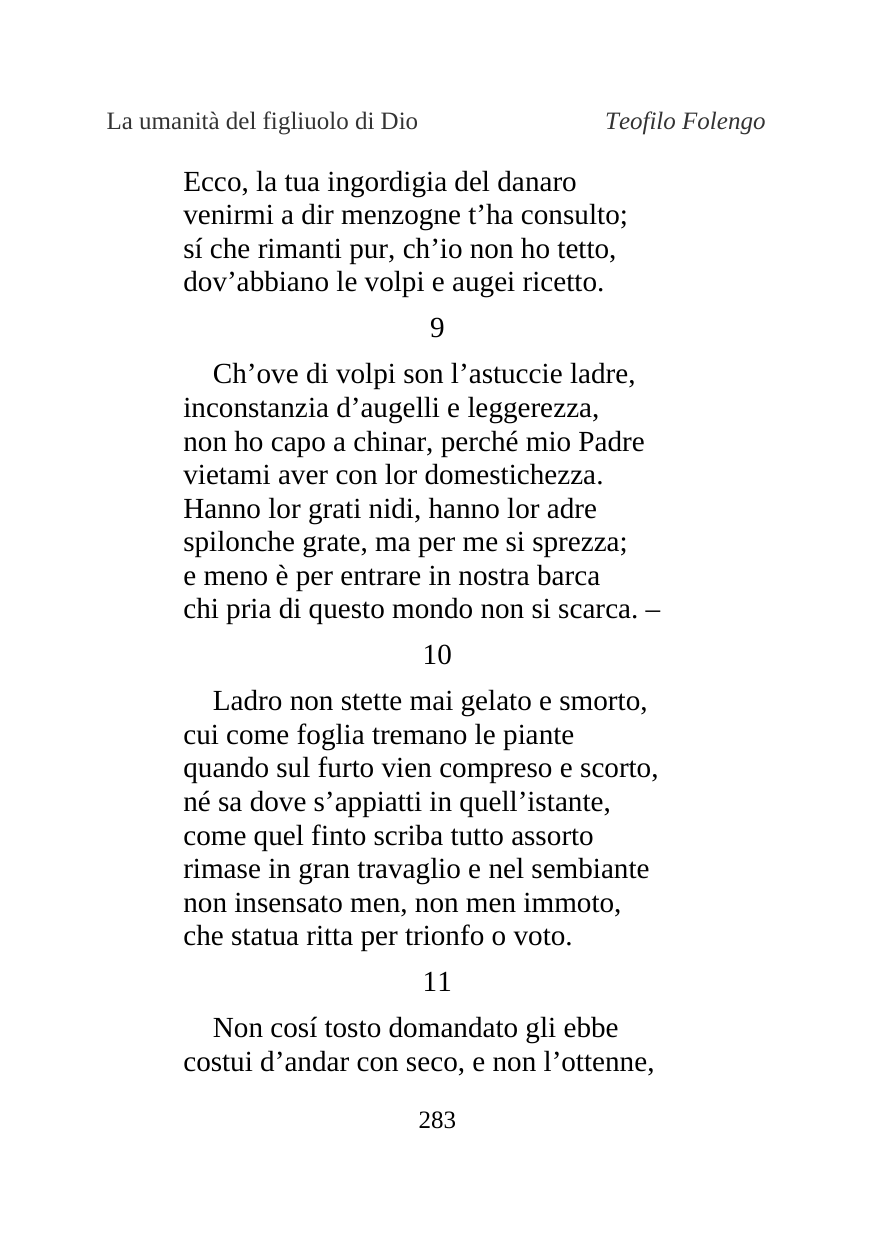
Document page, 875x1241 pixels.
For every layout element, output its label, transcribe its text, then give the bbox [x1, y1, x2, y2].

text 9 [106, 311, 768, 344]
text Ecco, la tua ingordigia del danaro venirmi a dir menzogne t’ha consulto; sí che rimanti pur, ch’io non ho tetto, dov’abbiano le volpi e augei ricetto. [183, 164, 768, 298]
text Ch’ove di volpi son l’astuccie ladre, inconstanzia d’augelli e leggerezza, non ho capo a chinar, perché mio Padre vietami aver con lor domestichezza. Hanno lor grati nidi, hanno lor adre spilonche grate, ma per me si sprezza; e meno è per entrare in nostra barca chi pria di questo mondo non si scarca. – [183, 357, 768, 625]
text Ladro non stette mai gelato e smorto, cui come foglia tremano le piante quando sul furto vien compreso e scorto, né sa dove s’appiatti in quell’istante, come quel finto scriba tutto assorto rimase in gran travaglio e nel sembiante non insensato men, non men immoto, che statua ritta per trionfo o voto. [183, 683, 768, 952]
text 10 [106, 637, 768, 671]
text 11 [106, 964, 768, 998]
text Non cosí tosto domandato gli ebbe costui d’andar con seco, e non l’ottenne, [183, 1010, 768, 1077]
